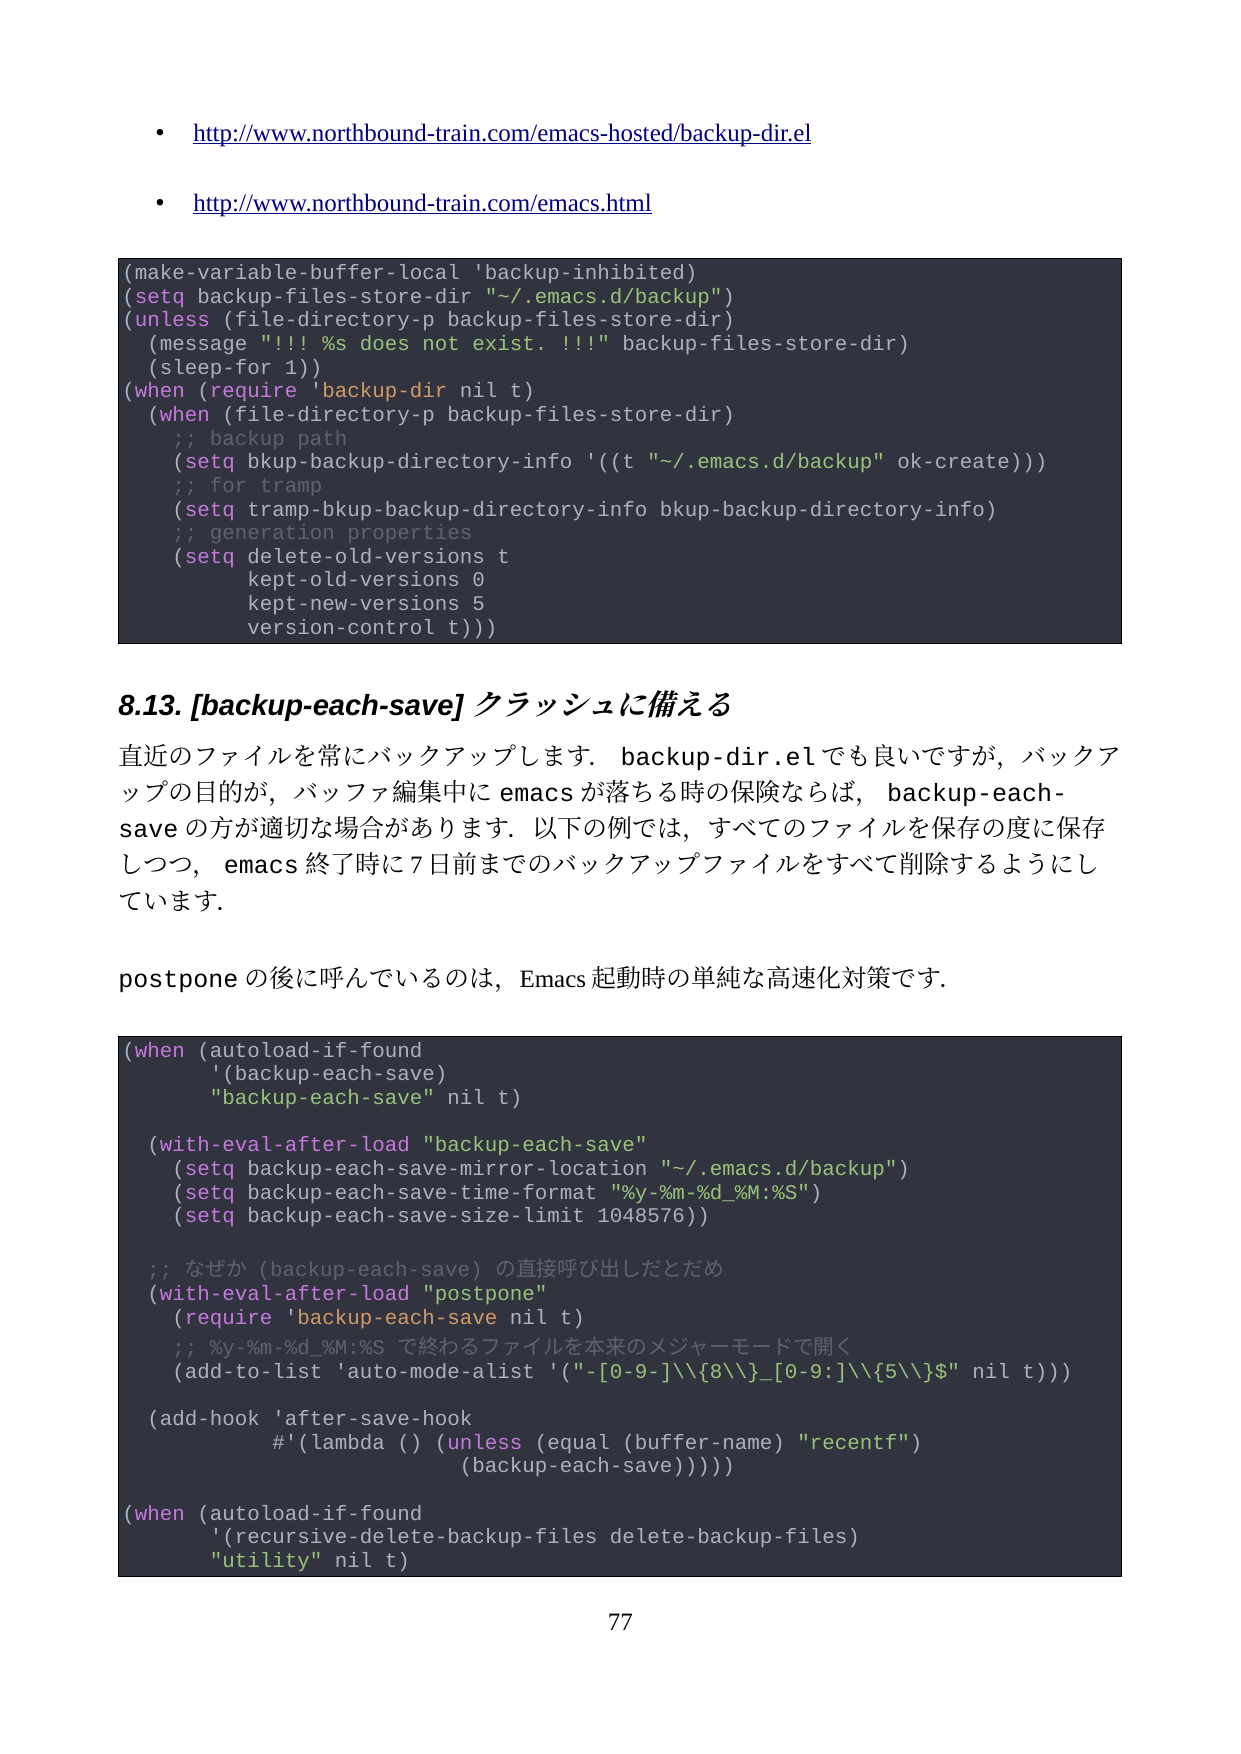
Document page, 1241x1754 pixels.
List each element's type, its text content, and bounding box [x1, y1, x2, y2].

text (setq delete-old-versions t [119, 542, 1121, 566]
text (add-to-list 'auto-mode-alist '("-[0-9-]\\{8\\}_[0-9:]\\{5\\}$" nil t))) [119, 1357, 1121, 1380]
text (when (autoload-if-found [119, 1499, 1121, 1522]
text (when (require 'backup-dir nil t) [119, 376, 1121, 400]
text 直近のファイルを常にバックアップします． backup-dir.el でも良いですが，バックアップの目的が，バッファ編集中に emacs が落ちる時の保険ならば， backup-each-save の方が適切な場合があります．以下の例では，すべてのファイルを保存の度に保存しつつ， emacs 終了時に7日前までのバックアップファイルをすべて削除するようにしています． [118, 736, 1122, 946]
text "backup-each-save" nil t) [119, 1083, 1121, 1107]
list http://www.northbound-train.com/emacs-hosted/backup-dir.el [156, 118, 1122, 176]
text (with-eval-after-load "backup-each-save" [119, 1130, 1121, 1154]
text ;; backup path [119, 424, 1121, 447]
text kept-old-versions 0 [119, 566, 1121, 589]
text '(backup-each-save) [119, 1059, 1121, 1083]
text (when (autoload-if-found [119, 1037, 1121, 1059]
subtitle [backup-each-save] クラッシュに備える [118, 682, 1122, 724]
text (with-eval-after-load "postpone" [119, 1279, 1121, 1303]
text (message "!!! %s does not exist. !!!" backup-files-store-dir) [119, 329, 1121, 353]
text "utility" nil t) [119, 1546, 1121, 1576]
text (require 'backup-each-save nil t) [119, 1303, 1121, 1326]
text kept-new-versions 5 [119, 589, 1121, 613]
text (when (file-directory-p backup-files-store-dir) [119, 400, 1121, 424]
text (setq backup-each-save-mirror-location "~/.emacs.d/backup") [119, 1154, 1121, 1178]
text (setq tramp-bkup-backup-directory-info bkup-backup-directory-info) [119, 494, 1121, 518]
text ;; %y-%m-%d_%M:%S で終わるファイルを本来のメジャーモードで開く [119, 1326, 1121, 1357]
text postpone の後に呼んでいるのは，Emacs起動時の単純な高速化対策です． [118, 958, 1122, 1023]
text ;; generation properties [119, 518, 1121, 542]
text ;; なぜか (backup-each-save) の直接呼び出しだとだめ [119, 1249, 1121, 1279]
text (setq backup-each-save-size-limit 1048576)) [119, 1201, 1121, 1225]
text (sleep-for 1)) [119, 353, 1121, 376]
text (add-hook 'after-save-hook [119, 1404, 1121, 1428]
text version-control t))) [119, 613, 1121, 643]
text (backup-each-save))))) [119, 1451, 1121, 1475]
text (unless (file-directory-p backup-files-store-dir) [119, 305, 1121, 329]
text #'(lambda () (unless (equal (buffer-name) "recentf") [119, 1428, 1121, 1451]
text ;; for tramp [119, 471, 1121, 494]
text '(recursive-delete-backup-files delete-backup-files) [119, 1522, 1121, 1546]
text (setq backup-files-store-dir "~/.emacs.d/backup") [119, 282, 1121, 305]
text (make-variable-buffer-local 'backup-inhibited) [119, 259, 1121, 282]
text (setq bkup-backup-directory-info '((t "~/.emacs.d/backup" ok-create))) [119, 447, 1121, 471]
list http://www.northbound-train.com/emacs.html [156, 188, 1122, 246]
text (setq backup-each-save-time-format "%y-%m-%d_%M:%S") [119, 1178, 1121, 1201]
